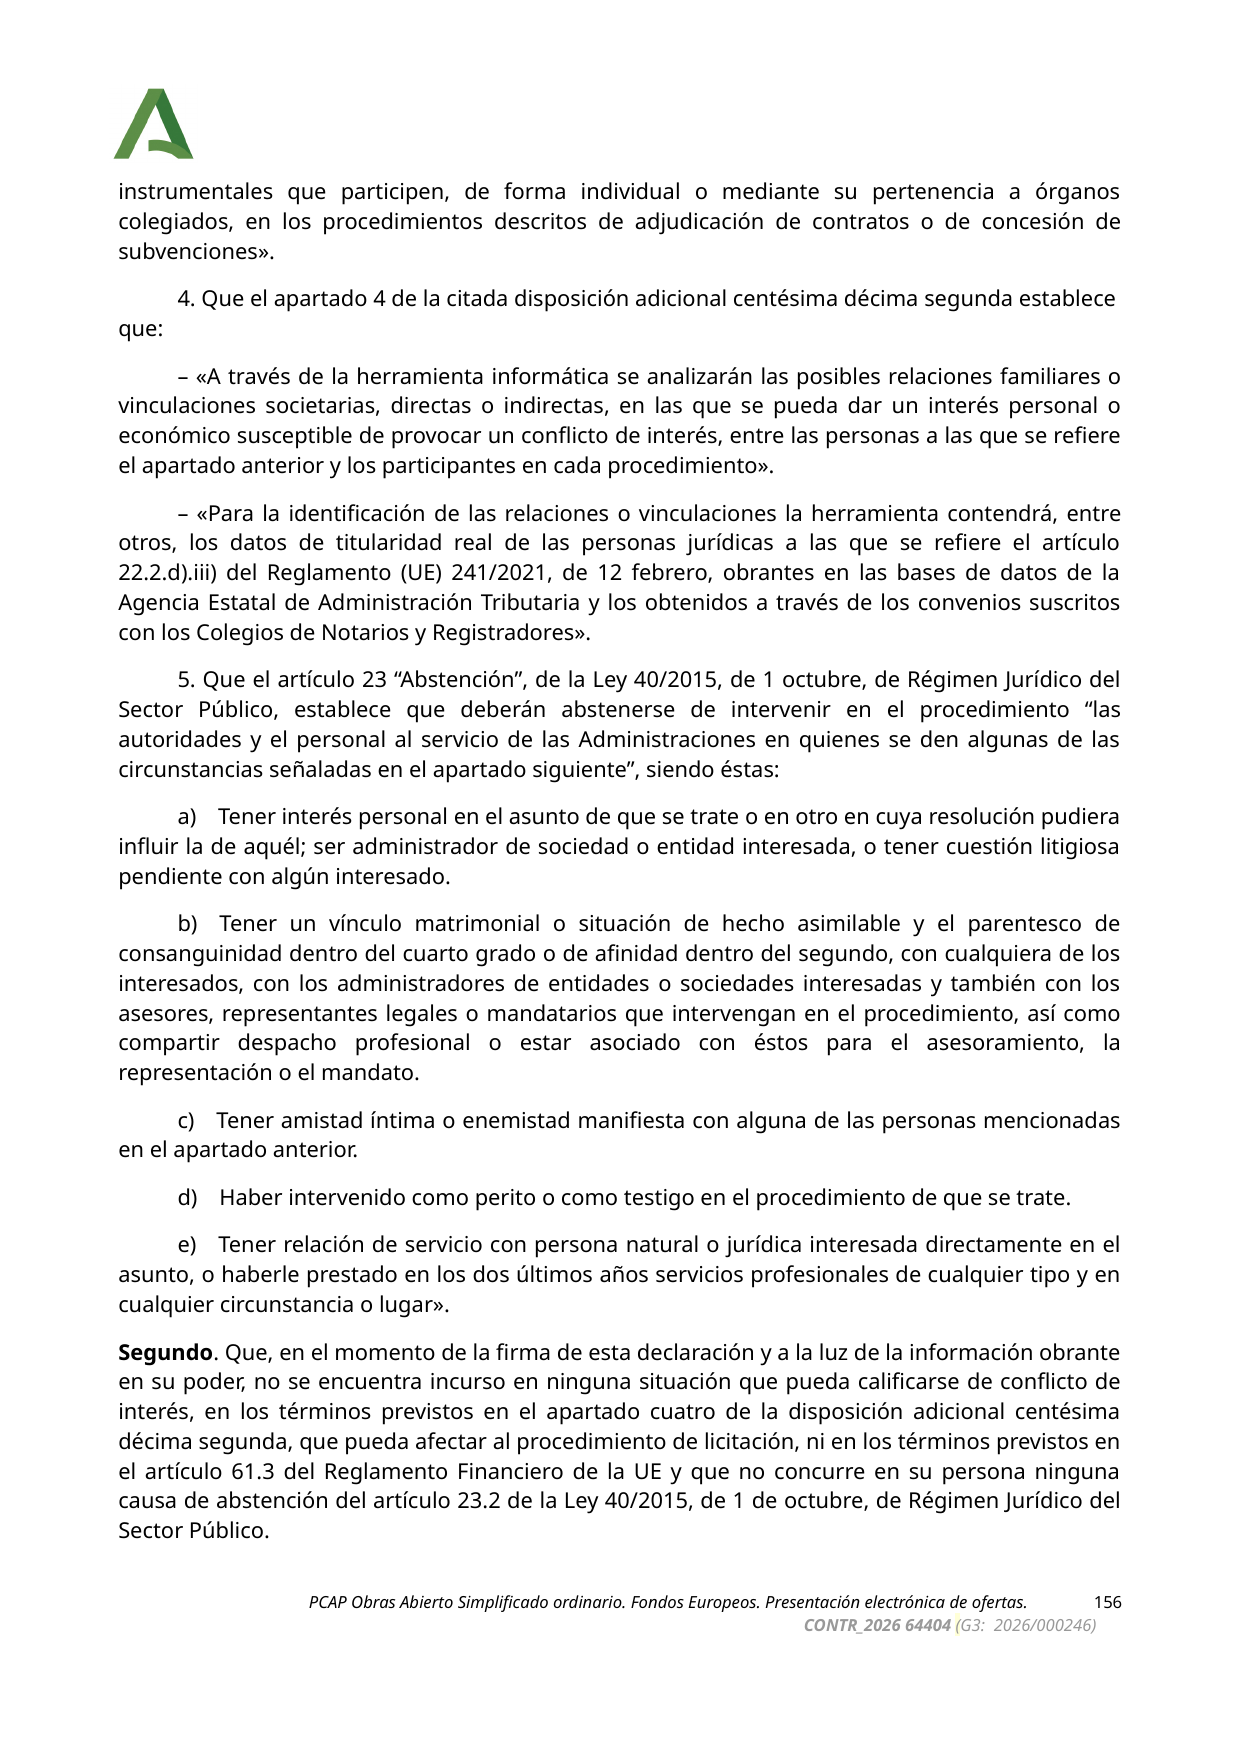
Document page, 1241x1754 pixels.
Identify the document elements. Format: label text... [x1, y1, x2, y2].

text c) Tener amistad íntima o enemistad manifiesta con alguna de las personas mencionadas en el apartado anterior. [118, 1105, 1122, 1164]
text – «A través de la herramienta informática se analizarán las posibles relaciones familiares o vinculaciones societarias, directas o indirectas, en las que se pueda dar un interés personal o económico susceptible de provocar un conflicto de interés, entre las personas a las que se refiere el apartado anterior y los participantes en cada procedimiento». [118, 361, 1122, 480]
text instrumentales que participen, de forma individual o mediante su pertenencia a órganos colegiados, en los procedimientos descritos de adjudicación de contratos o de concesión de subvenciones». [118, 176, 1122, 266]
picture [109, 84, 198, 163]
text b) Tener un vínculo matrimonial o situación de hecho asimilable y el parentesco de consanguinidad dentro del cuarto grado o de afinidad dentro del segundo, con cualquiera de los interesados, con los administradores de entidades o sociedades interesadas y también con los asesores, representantes legales o mandatarios que intervengan en el procedimiento, así como compartir despacho profesional o estar asociado con éstos para el asesoramiento, la representación o el mandato. [118, 908, 1122, 1087]
text 4. Que el apartado 4 de la citada disposición adicional centésima décima segunda establece que: [118, 283, 1122, 343]
text e) Tener relación de servicio con persona natural o jurídica interesada directamente en el asunto, o haberle prestado en los dos últimos años servicios profesionales de cualquier tipo y en cualquier circunstancia o lugar». [118, 1229, 1122, 1319]
text Segundo. Que, en el momento de la firma de esta declaración y a la luz de la información obrante en su poder, no se encuentra incurso en ninguna situación que pueda calificarse de conflicto de interés, en los términos previstos en el apartado cuatro de la disposición adicional centésima décima segunda, que pueda afectar al procedimiento de licitación, ni en los términos previstos en el artículo 61.3 del Reglamento Financiero de la UE y que no concurre en su persona ninguna causa de abstención del artículo 23.2 de la Ley 40/2015, de 1 de octubre, de Régimen Jurídico del Sector Público. [118, 1337, 1122, 1545]
text d) Haber intervenido como perito o como testigo en el procedimiento de que se trate. [118, 1182, 1122, 1212]
text 5. Que el artículo 23 “Abstención”, de la Ley 40/2015, de 1 octubre, de Régimen Jurídico del Sector Público, establece que deberán abstenerse de intervenir en el procedimiento “las autoridades y el personal al servicio de las Administraciones en quienes se den algunas de las circunstancias señaladas en el apartado siguiente”, siendo éstas: [118, 664, 1122, 783]
text a) Tener interés personal en el asunto de que se trate o en otro en cuya resolución pudiera influir la de aquél; ser administrador de sociedad o entidad interesada, o tener cuestión litigiosa pendiente con algún interesado. [118, 801, 1122, 891]
text – «Para la identificación de las relaciones o vinculaciones la herramienta contendrá, entre otros, los datos de titularidad real de las personas jurídicas a las que se refiere el artículo 22.2.d).iii) del Reglamento (UE) 241/2021, de 12 febrero, obrantes en las bases de datos de la Agencia Estatal de Administración Tributaria y los obtenidos a través de los convenios suscritos con los Colegios de Notarios y Registradores». [118, 498, 1122, 647]
